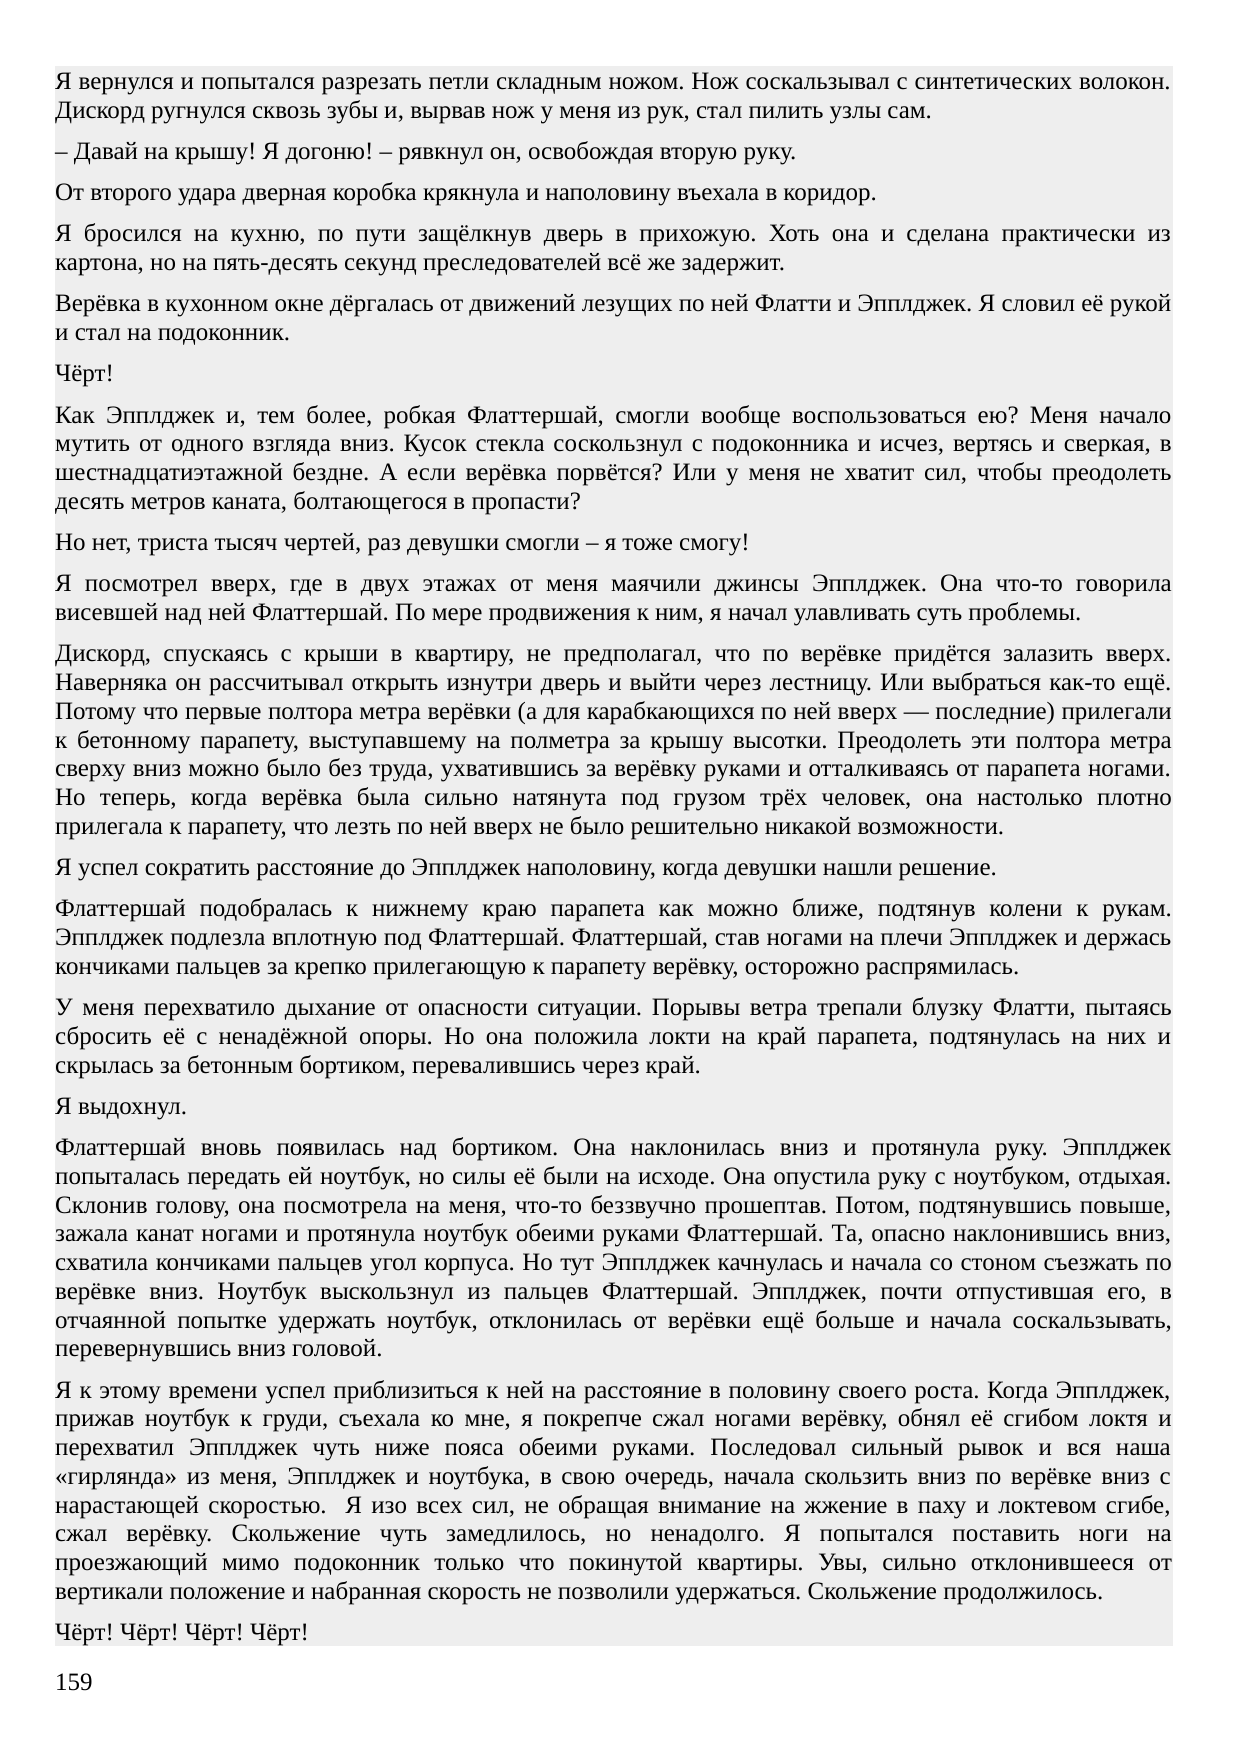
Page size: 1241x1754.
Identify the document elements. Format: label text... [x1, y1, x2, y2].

text Флаттершай подобралась к нижнему краю парапета как можно ближе, подтянув колени к рукам. Эпплджек подлезла вплотную под Флаттершай. Флаттершай, став ногами на плечи Эпплджек и держась кончиками пальцев за крепко прилегающую к парапету верёвку, осторожно распрямилась. [55, 893, 1173, 980]
text Но нет, триста тысяч чертей, раз девушки смогли – я тоже смогу! [55, 527, 1173, 556]
text Чёрт! [55, 358, 1173, 387]
text Чёрт! Чёрт! Чёрт! Чёрт! [55, 1617, 1173, 1646]
text Я выдохнул. [55, 1091, 1173, 1120]
text Как Эпплджек и, тем более, робкая Флаттершай, смогли вообще воспользоваться ею? Меня начало мутить от одного взгляда вниз. Кусок стекла соскользнул с подоконника и исчез, вертясь и сверкая, в шестнадцатиэтажной бездне. А если верёвка порвётся? Или у меня не хватит сил, чтобы преодолеть десять метров каната, болтающегося в пропасти? [55, 400, 1173, 515]
text Я вернулся и попытался разрезать петли складным ножом. Нож соскальзывал с синтетических волокон. Дискорд ругнулся сквозь зубы и, вырвав нож у меня из рук, стал пилить узлы сам. [55, 66, 1173, 123]
text – Давай на крышу! Я догоню! – рявкнул он, освобождая вторую руку. [55, 136, 1173, 165]
text Я посмотрел вверх, где в двух этажах от меня маячили джинсы Эпплджек. Она что-то говорила висевшей над ней Флаттершай. По мере продвижения к ним, я начал улавливать суть проблемы. [55, 568, 1173, 626]
text Я к этому времени успел приблизиться к ней на расстояние в половину своего роста. Когда Эпплджек, прижав ноутбук к груди, съехала ко мне, я покрепче сжал ногами верёвку, обнял её сгибом локтя и перехватил Эпплджек чуть ниже пояса обеими руками. Последовал сильный рывок и вся наша «гирлянда» из меня, Эпплджек и ноутбука, в свою очередь, начала скользить вниз по верёвке вниз с нарастающей скоростью. Я изо всех сил, не обращая внимание на жжение в паху и локтевом сгибе, сжал верёвку. Скольжение чуть замедлилось, но ненадолго. Я попытался поставить ноги на проезжающий мимо подоконник только что покинутой квартиры. Увы, сильно отклонившееся от вертикали положение и набранная скорость не позволили удержаться. Скольжение продолжилось. [55, 1375, 1173, 1605]
text Верёвка в кухонном окне дёргалась от движений лезущих по ней Флатти и Эпплджек. Я словил её рукой и стал на подоконник. [55, 288, 1173, 346]
text Дискорд, спускаясь с крыши в квартиру, не предполагал, что по верёвке придётся залазить вверх. Наверняка он рассчитывал открыть изнутри дверь и выйти через лестницу. Или выбраться как-то ещё. Потому что первые полтора метра верёвки (а для карабкающихся по ней вверх — последние) прилегали к бетонному парапету, выступавшему на полметра за крышу высотки. Преодолеть эти полтора метра сверху вниз можно было без труда, ухватившись за верёвку руками и отталкиваясь от парапета ногами. Но теперь, когда верёвка была сильно натянута под грузом трёх человек, она настолько плотно прилегала к парапету, что лезть по ней вверх не было решительно никакой возможности. [55, 638, 1173, 840]
text От второго удара дверная коробка крякнула и наполовину въехала в коридор. [55, 177, 1173, 206]
text Я успел сократить расстояние до Эпплджек наполовину, когда девушки нашли решение. [55, 852, 1173, 881]
text Флаттершай вновь появилась над бортиком. Она наклонилась вниз и протянула руку. Эпплджек попыталась передать ей ноутбук, но силы её были на исходе. Она опустила руку с ноутбуком, отдыхая. Склонив голову, она посмотрела на меня, что-то беззвучно прошептав. Потом, подтянувшись повыше, зажала канат ногами и протянула ноутбук обеими руками Флаттершай. Та, опасно наклонившись вниз, схватила кончиками пальцев угол корпуса. Но тут Эпплджек качнулась и начала со стоном съезжать по верёвке вниз. Ноутбук выскользнул из пальцев Флаттершай. Эпплджек, почти отпустившая его, в отчаянной попытке удержать ноутбук, отклонилась от верёвки ещё больше и начала соскальзывать, перевернувшись вниз головой. [55, 1132, 1173, 1362]
text У меня перехватило дыхание от опасности ситуации. Порывы ветра трепали блузку Флатти, пытаясь сбросить её с ненадёжной опоры. Но она положила локти на край парапета, подтянулась на них и скрылась за бетонным бортиком, перевалившись через край. [55, 992, 1173, 1078]
text Я бросился на кухню, по пути защёлкнув дверь в прихожую. Хоть она и сделана практически из картона, но на пять-десять секунд преследователей всё же задержит. [55, 218, 1173, 276]
